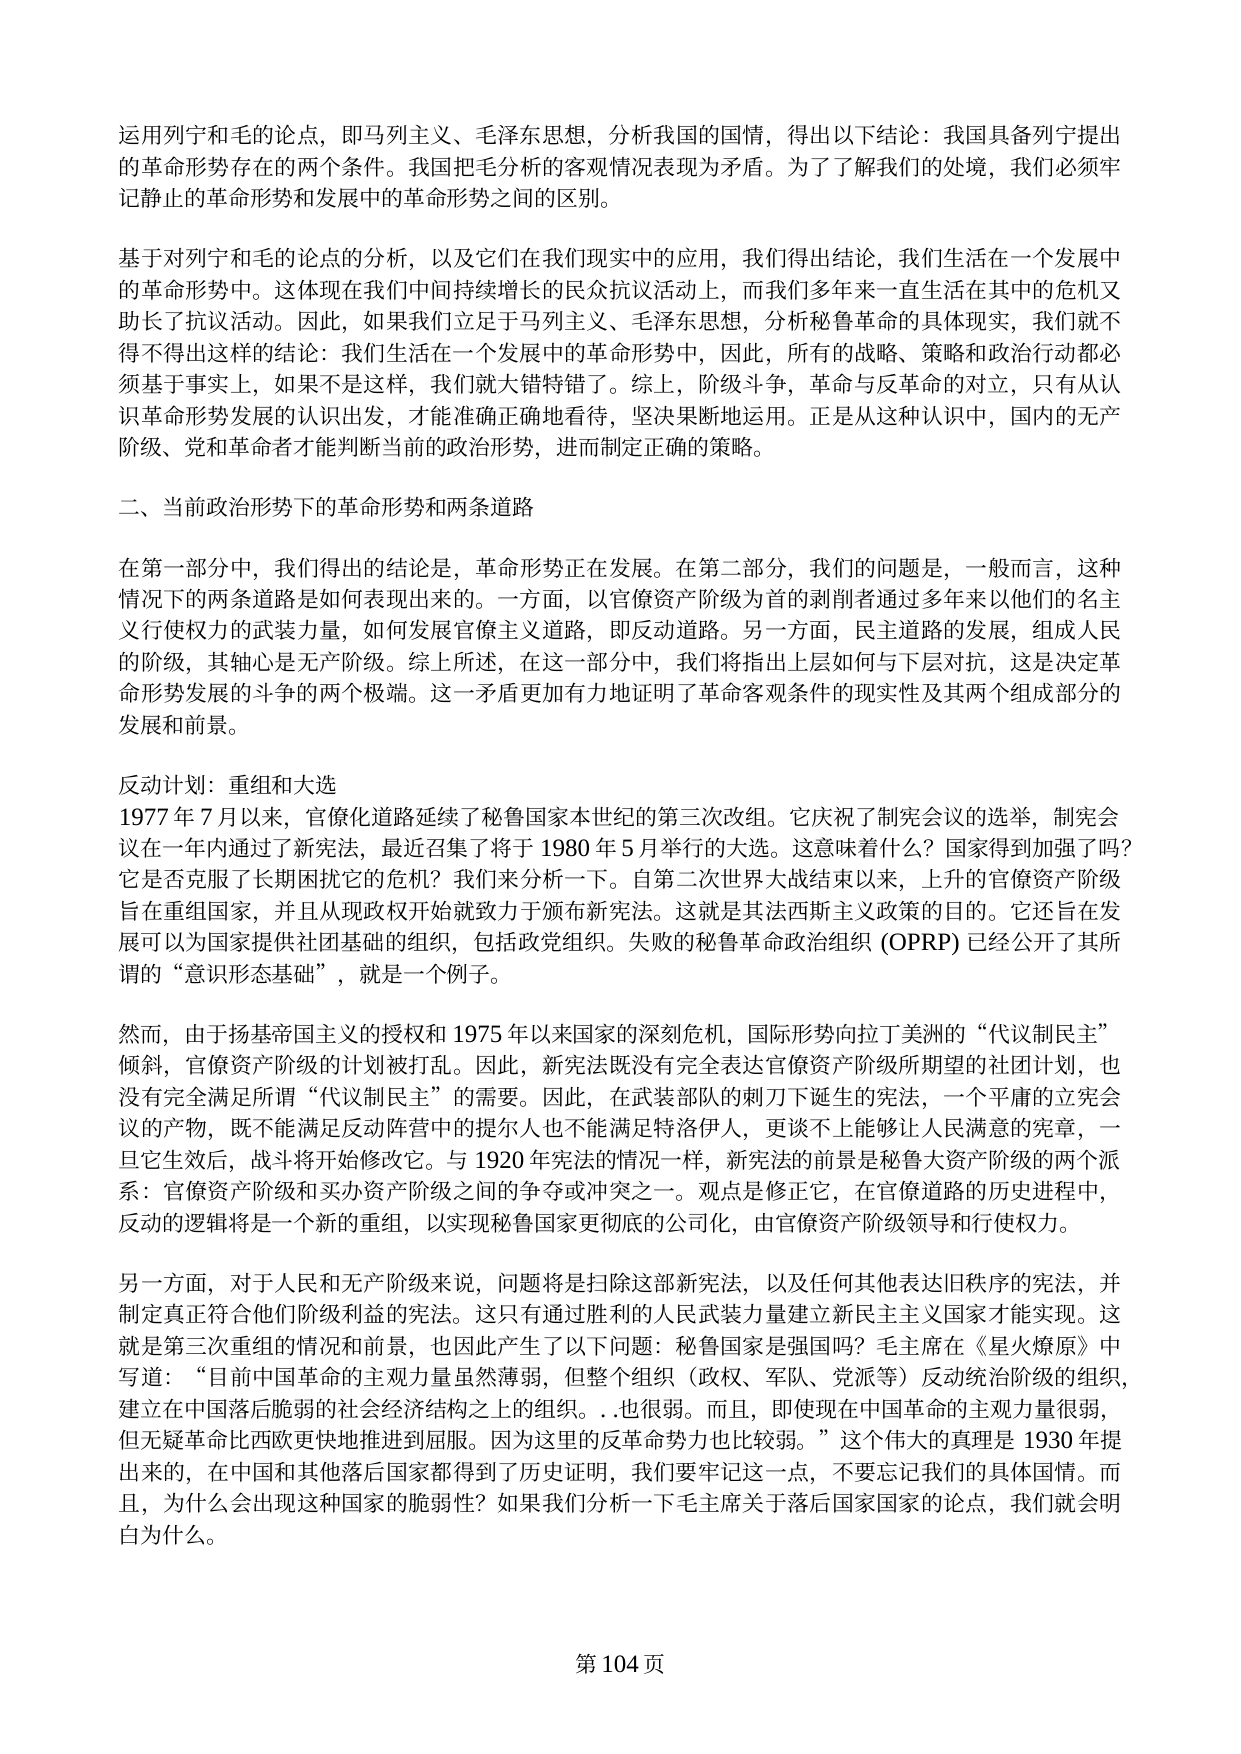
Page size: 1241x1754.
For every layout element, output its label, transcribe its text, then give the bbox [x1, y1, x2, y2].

text 另一方面，对于人民和无产阶级来说，问题将是扫除这部新宪法，以及任何其他表达旧秩序的宪法，并制定真正符合他们阶级利益的宪法。这只有通过胜利的人民武装力量建立新民主主义国家才能实现。这就是第三次重组的情况和前景，也因此产生了以下问题：秘鲁国家是强国吗？毛主席在《星火燎原》中写道：“目前中国革命的主观力量虽然薄弱，但整个组织（政权、军队、党派等）反动统治阶级的组织，建立在中国落后脆弱的社会经济结构之上的组织。. .也很弱。而且，即使现在中国革命的主观力量很弱，但无疑革命比西欧更快地推进到屈服。因为这里的反革命势力也比较弱。”这个伟大的真理是1930年提出来的，在中国和其他落后国家都得到了历史证明，我们要牢记这一点，不要忘记我们的具体国情。而且，为什么会出现这种国家的脆弱性？如果我们分析一下毛主席关于落后国家国家的论点，我们就会明白为什么。 [118, 1266, 1122, 1549]
text 反动计划：重组和大选 [118, 768, 1122, 800]
text 在第一部分中，我们得出的结论是，革命形势正在发展。在第二部分，我们的问题是，一般而言，这种情况下的两条道路是如何表现出来的。一方面，以官僚资产阶级为首的剥削者通过多年来以他们的名主义行使权力的武装力量，如何发展官僚主义道路，即反动道路。另一方面，民主道路的发展，组成人民的阶级，其轴心是无产阶级。综上所述，在这一部分中，我们将指出上层如何与下层对抗，这是决定革命形势发展的斗争的两个极端。这一矛盾更加有力地证明了革命客观条件的现实性及其两个组成部分的发展和前景。 [118, 551, 1122, 739]
text 1977年7月以来，官僚化道路延续了秘鲁国家本世纪的第三次改组。它庆祝了制宪会议的选举，制宪会议在一年内通过了新宪法，最近召集了将于1980年5月举行的大选。这意味着什么？国家得到加强了吗？它是否克服了长期困扰它的危机？我们来分析一下。自第二次世界大战结束以来，上升的官僚资产阶级旨在重组国家，并且从现政权开始就致力于颁布新宪法。这就是其法西斯主义政策的目的。它还旨在发展可以为国家提供社团基础的组织，包括政党组织。失败的秘鲁革命政治组织 (OPRP) 已经公开了其所谓的“意识形态基础”，就是一个例子。 [118, 800, 1122, 988]
text 运用列宁和毛的论点，即马列主义、毛泽东思想，分析我国的国情，得出以下结论：我国具备列宁提出的革命形势存在的两个条件。我国把毛分析的客观情况表现为矛盾。为了了解我们的处境，我们必须牢记静止的革命形势和发展中的革命形势之间的区别。 [118, 118, 1122, 213]
text 二、当前政治形势下的革命形势和两条道路 [118, 491, 1122, 522]
text 然而，由于扬基帝国主义的授权和1975年以来国家的深刻危机，国际形势向拉丁美洲的“代议制民主”倾斜，官僚资产阶级的计划被打乱。因此，新宪法既没有完全表达官僚资产阶级所期望的社团计划，也没有完全满足所谓“代议制民主”的需要。因此，在武装部队的刺刀下诞生的宪法，一个平庸的立宪会议的产物，既不能满足反动阵营中的提尔人也不能满足特洛伊人，更谈不上能够让人民满意的宪章，一旦它生效后，战斗将开始修改它。与1920年宪法的情况一样，新宪法的前景是秘鲁大资产阶级的两个派系：官僚资产阶级和买办资产阶级之间的争夺或冲突之一。观点是修正它，在官僚道路的历史进程中，反动的逻辑将是一个新的重组，以实现秘鲁国家更彻底的公司化，由官僚资产阶级领导和行使权力。 [118, 1017, 1122, 1237]
text 基于对列宁和毛的论点的分析，以及它们在我们现实中的应用，我们得出结论，我们生活在一个发展中的革命形势中。这体现在我们中间持续增长的民众抗议活动上，而我们多年来一直生活在其中的危机又助长了抗议活动。因此，如果我们立足于马列主义、毛泽东思想，分析秘鲁革命的具体现实，我们就不得不得出这样的结论：我们生活在一个发展中的革命形势中，因此，所有的战略、策略和政治行动都必须基于事实上，如果不是这样，我们就大错特错了。综上，阶级斗争，革命与反革命的对立，只有从认识革命形势发展的认识出发，才能准确正确地看待，坚决果断地运用。正是从这种认识中，国内的无产阶级、党和革命者才能判断当前的政治形势，进而制定正确的策略。 [118, 242, 1122, 462]
